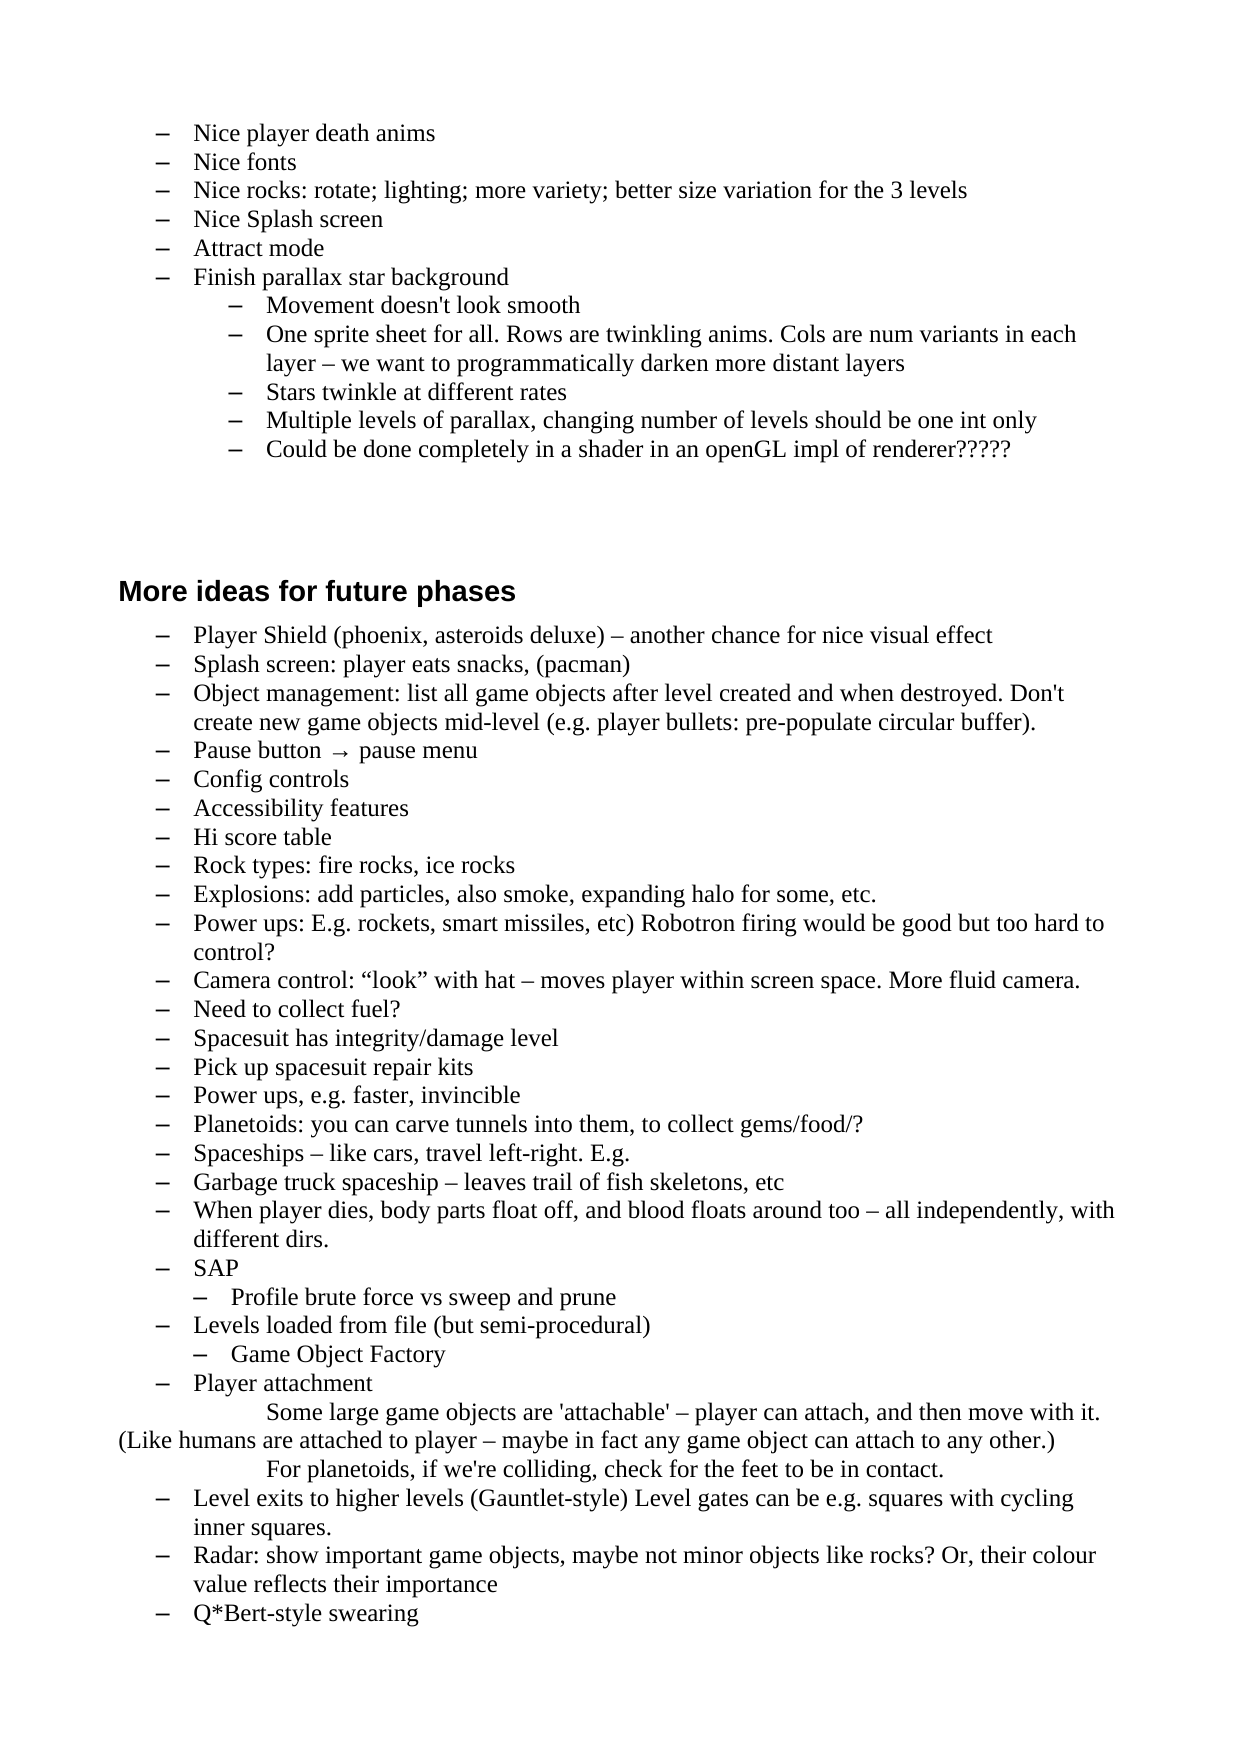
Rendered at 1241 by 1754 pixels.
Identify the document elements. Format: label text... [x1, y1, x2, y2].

text For planetoids, if we're colliding, check for the feet to be in contact. [118, 1454, 1122, 1483]
list Config controls [156, 764, 1122, 793]
list Radar: show important game objects, maybe not minor objects like rocks? Or, their colour value reflects their importance [156, 1540, 1122, 1598]
list One sprite sheet for all. Rows are twinkling anims. Cols are num variants in each layer – we want to programmatically darken more distant layers [228, 319, 1122, 377]
list Splash screen: player eats snacks, (pacman) [156, 649, 1122, 678]
list Nice rocks: rotate; lighting; more variety; better size variation for the 3 levels [156, 176, 1122, 204]
list Finish parallax star background [156, 262, 1122, 291]
list Spaceships – like cars, travel left-right. E.g. [156, 1138, 1122, 1167]
list SAP [156, 1253, 1122, 1282]
list Explosions: add particles, also smoke, expanding halo for some, etc. [156, 879, 1122, 908]
list Nice Splash screen [156, 204, 1122, 233]
list Movement doesn't look smooth [228, 291, 1122, 319]
list Power ups, e.g. faster, invincible [156, 1080, 1122, 1109]
list Multiple levels of parallax, changing number of levels should be one int only [228, 406, 1122, 434]
list Planetoids: you can carve tunnels into them, to collect gems/food/? [156, 1109, 1122, 1138]
list Attract mode [156, 233, 1122, 262]
list Stars twinkle at different rates [228, 377, 1122, 406]
list Garbage truck spaceship – leaves trail of fish skeletons, etc [156, 1167, 1122, 1195]
list Could be done completely in a shader in an openGL impl of renderer????? [228, 434, 1122, 463]
list Game Object Factory [193, 1339, 1122, 1368]
list When player dies, body parts float off, and blood floats around too – all independently, with different dirs. [156, 1195, 1122, 1253]
list Need to collect fuel? [156, 994, 1122, 1023]
list Nice fonts [156, 147, 1122, 176]
list Rock types: fire rocks, ice rocks [156, 850, 1122, 879]
text Some large game objects are 'attachable' – player can attach, and then move with it. (Like humans are attached to player – maybe in fact any game object can attach to any other.) [118, 1397, 1122, 1454]
list Q*Bert-style swearing [156, 1598, 1122, 1627]
list Power ups: E.g. rockets, smart missiles, etc) Robotron firing would be good but too hard to control? [156, 908, 1122, 965]
list Object management: list all game objects after level created and when destroyed. Don't create new game objects mid-level (e.g. player bullets: pre-populate circular buffer). [156, 678, 1122, 735]
list Player attachment [156, 1368, 1122, 1397]
list Pick up spacesuit repair kits [156, 1052, 1122, 1080]
list Level exits to higher levels (Gauntlet-style) Level gates can be e.g. squares with cycling inner squares. [156, 1483, 1122, 1540]
list Player Shield (phoenix, asteroids deluxe) – another chance for nice visual effect [156, 620, 1122, 649]
subtitle More ideas for future phases [118, 574, 1122, 608]
list Pause button → pause menu [156, 735, 1122, 764]
list Spacesuit has integrity/damage level [156, 1023, 1122, 1052]
list Nice player death anims [156, 118, 1122, 147]
list Accessibility features [156, 793, 1122, 822]
list Levels loaded from file (but semi-procedural) [156, 1310, 1122, 1339]
list Hi score table [156, 822, 1122, 850]
list Profile brute force vs sweep and prune [193, 1282, 1122, 1310]
list Camera control: “look” with hat – moves player within screen space. More fluid camera. [156, 965, 1122, 994]
